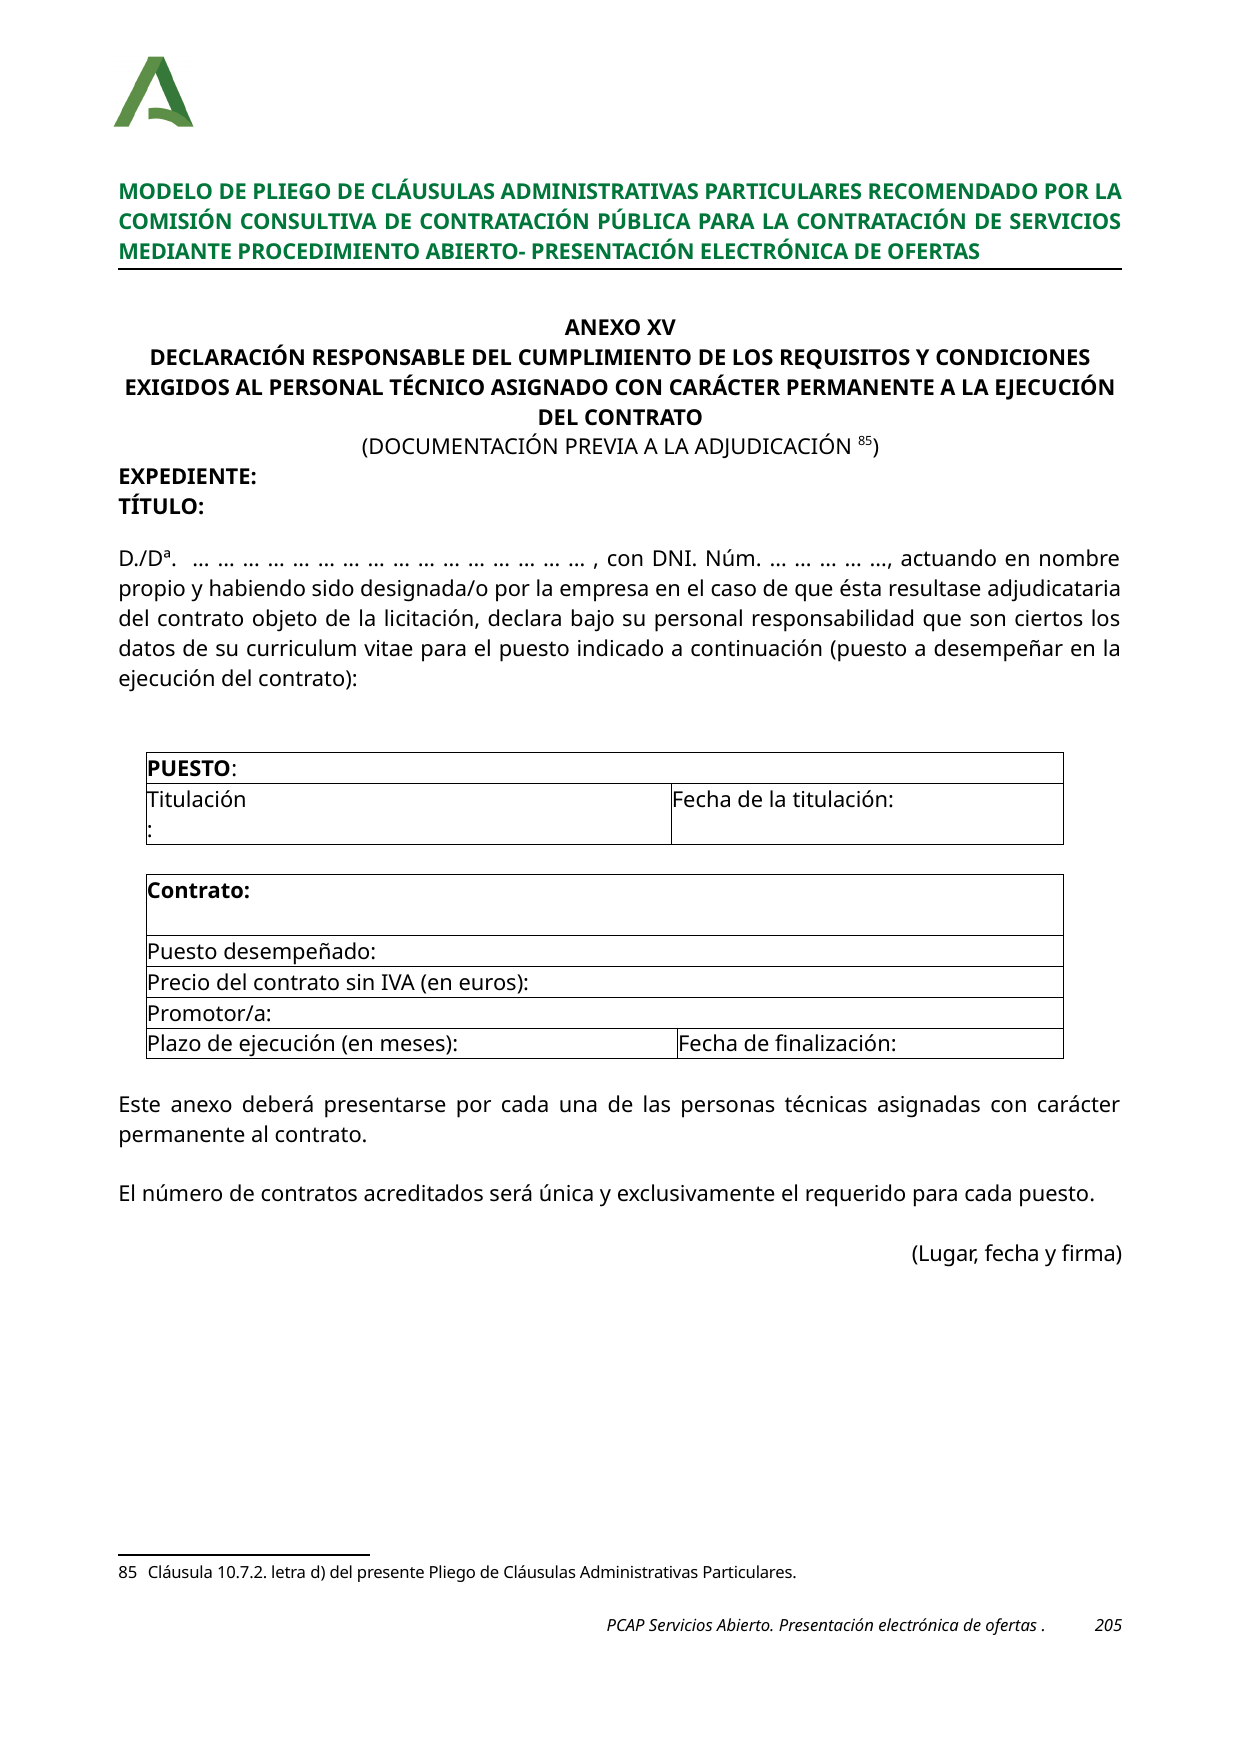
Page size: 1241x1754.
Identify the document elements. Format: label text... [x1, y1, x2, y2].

text EXPEDIENTE: [118, 461, 1122, 491]
table_cell [147, 845, 1064, 874]
text TÍTULO: [118, 491, 1122, 521]
table_cell [672, 936, 1063, 966]
picture [109, 52, 198, 131]
table_cell Fecha de finalización: [678, 1029, 926, 1058]
text Este anexo deberá presentarse por cada una de las personas técnicas asignadas con carácter permanente al contrato. [118, 1089, 1122, 1149]
text D./Dª. … … … … … … … … … … … … … … … … , con DNI. Núm. … … … … …, actuando en nombre propio y habiendo sido designada/o por la empresa en el caso de que ésta resultase adjudicataria del contrato objeto de la licitación, declara bajo su personal responsabilidad que son ciertos los datos de su curriculum vitae para el puesto indicado a continuación (puesto a desempeñar en la ejecución del contrato): [118, 543, 1122, 692]
table_header [251, 753, 1063, 783]
table_cell Plazo de ejecución (en meses): [147, 1029, 672, 1058]
text (Lugar, fecha y firma) [118, 1238, 1122, 1270]
table_cell [251, 784, 671, 843]
table_cell [672, 967, 1063, 997]
text DECLARACIÓN RESPONSABLE DEL CUMPLIMIENTO DE LOS REQUISITOS Y CONDICIONES EXIGIDOS AL PERSONAL TÉCNICO ASIGNADO CON CARÁCTER PERMANENTE A LA EJECUCIÓN DEL CONTRATO [118, 342, 1122, 431]
table_cell Promotor/a: [147, 998, 672, 1027]
table_cell [926, 1029, 1063, 1058]
text ANEXO XV [118, 312, 1122, 342]
table_header PUESTO: [147, 753, 251, 783]
table_cell Precio del contrato sin IVA (en euros): [147, 967, 672, 997]
table_cell [672, 998, 1063, 1027]
table_cell [926, 784, 1063, 843]
table_cell Titulación: [147, 784, 251, 843]
text (DOCUMENTACIÓN PREVIA A LA ADJUDICACIÓN ) [118, 431, 1122, 461]
text Cláusula 10.7.2. letra d) del presente Pliego de Cláusulas Administrativas Particulares. [118, 1561, 1122, 1584]
table_cell [672, 1029, 677, 1058]
table_cell [672, 875, 1063, 935]
table_cell Fecha de la titulación: [672, 784, 926, 843]
text MODELO DE PLIEGO DE CLÁUSULAS ADMINISTRATIVAS PARTICULARES RECOMENDADO POR LA COMISIÓN CONSULTIVA DE CONTRATACIÓN PÚBLICA PARA LA CONTRATACIÓN DE SERVICIOS MEDIANTE PROCEDIMIENTO ABIERTO- PRESENTACIÓN ELECTRÓNICA DE OFERTAS [118, 176, 1122, 268]
text El número de contratos acreditados será única y exclusivamente el requerido para cada puesto. [118, 1178, 1122, 1208]
table_cell Contrato: [147, 875, 672, 935]
table_cell Puesto desempeñado: [147, 936, 672, 966]
